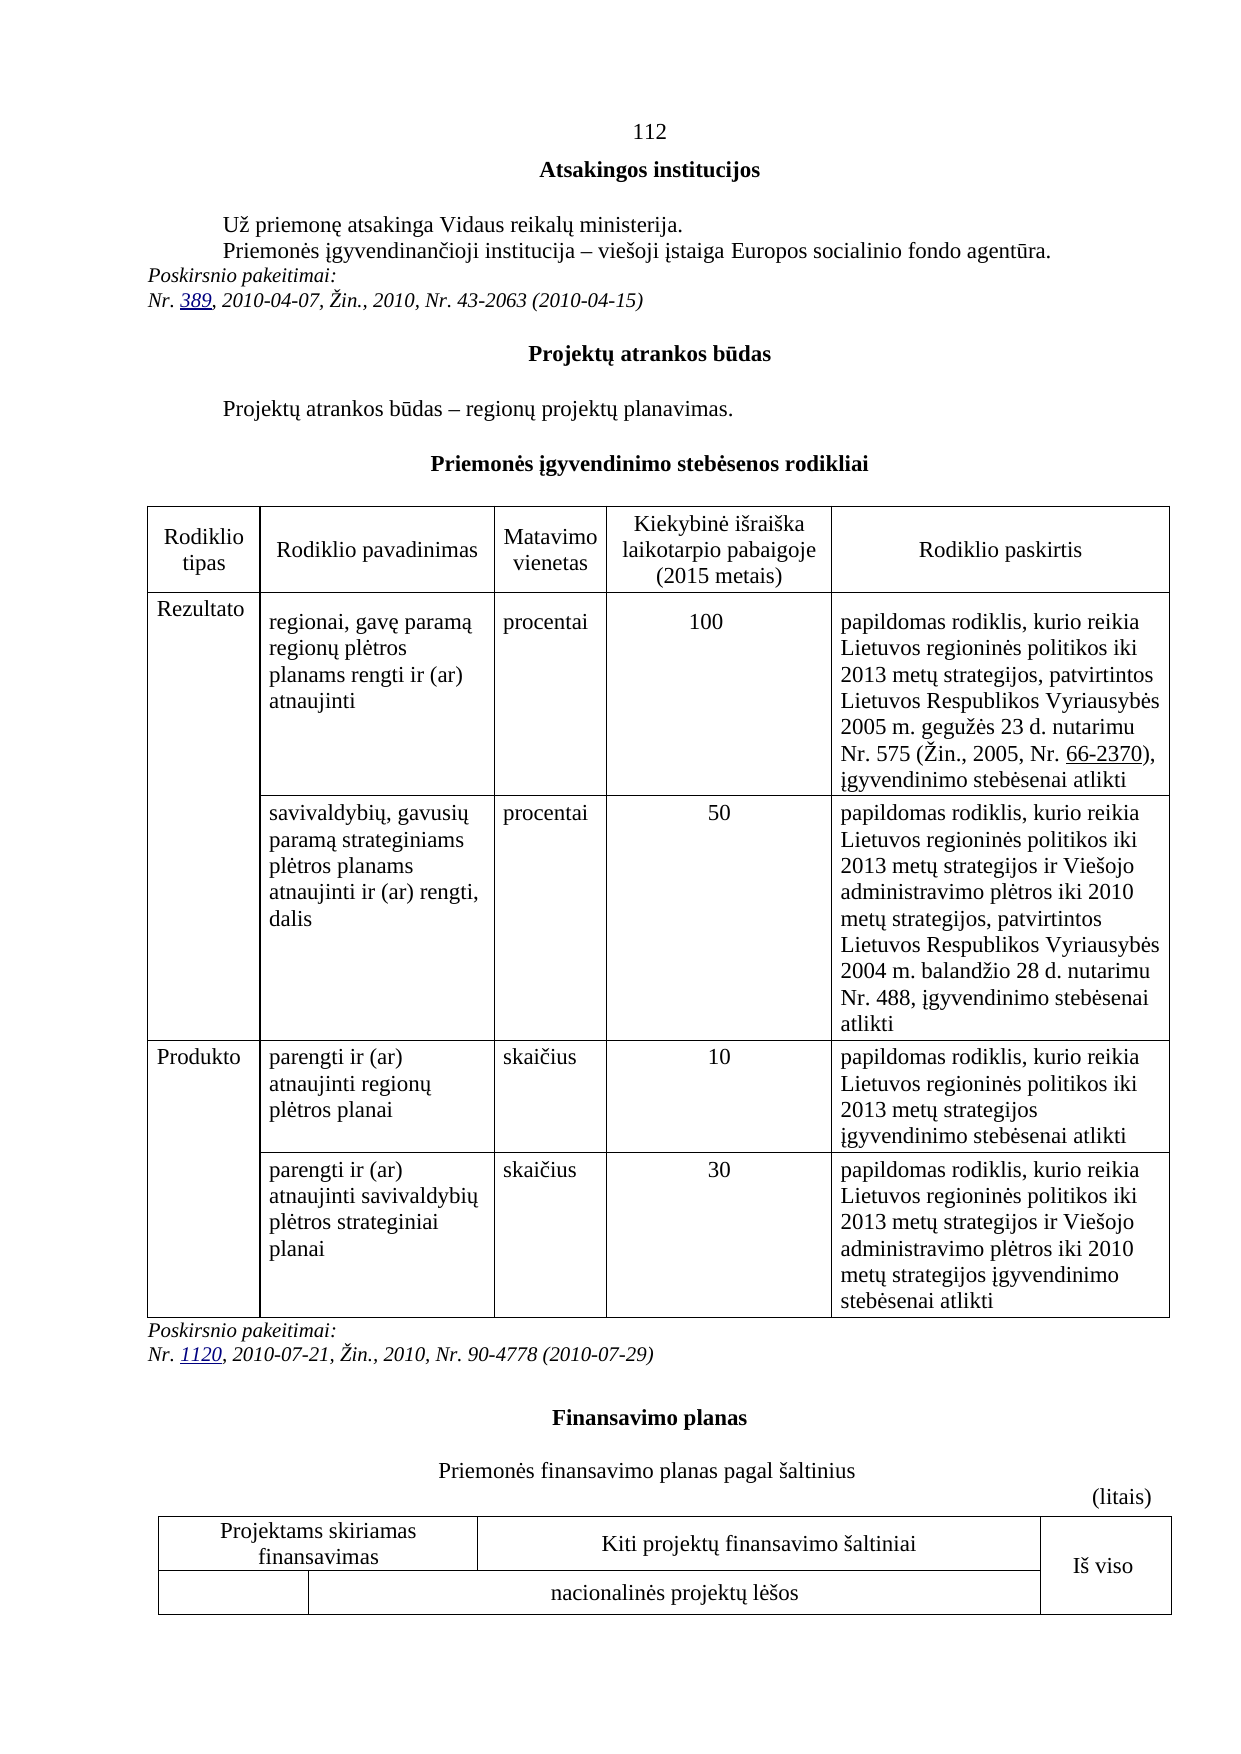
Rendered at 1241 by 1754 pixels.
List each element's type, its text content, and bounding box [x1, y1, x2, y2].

table_cell papildomas rodiklis, kurio reikia Lietuvos regioninės politikos iki 2013 metų strategijos ir Viešojo administravimo plėtros iki 2010 metų strategijos, patvirtintos Lietuvos Respublikos Vyriausybės 2004 m. balandžio 28 d. nutarimu Nr. 488, įgyvendinimo stebėsenai atlikti [832, 796, 1169, 1039]
text Atsakingos institucijos [148, 156, 1152, 182]
text Nr. 389, 2010-04-07, Žin., 2010, Nr. 43-2063 (2010-04-15) [148, 287, 1152, 312]
table_header Matavimo vienetas [495, 507, 606, 592]
table_cell 10 [607, 1041, 831, 1152]
text (litais) [148, 1483, 1152, 1510]
table_cell 50 [607, 796, 831, 1039]
table_cell 30 [607, 1153, 831, 1317]
table_cell nacionalinės projektų lėšos [309, 1571, 1040, 1613]
table_header Rodiklio pavadinimas [261, 507, 494, 592]
table_cell papildomas rodiklis, kurio reikia Lietuvos regioninės politikos iki 2013 metų strategijos ir Viešojo administravimo plėtros iki 2010 metų strategijos įgyvendinimo stebėsenai atlikti [832, 1153, 1169, 1317]
text Priemonės įgyvendinančioji institucija – viešoji įstaiga Europos socialinio fondo agentūra. [148, 237, 1152, 263]
table_cell parengti ir (ar) atnaujinti savivaldybių plėtros strateginiai planai [261, 1153, 494, 1317]
text Poskirsnio pakeitimai: [148, 263, 1152, 287]
table_cell [159, 1571, 308, 1613]
table_header Rodiklio tipas [148, 507, 259, 592]
text Projektų atrankos būdas [148, 340, 1152, 367]
table_header Kiekybinė išraiška laikotarpio pabaigoje (2015 metais) [607, 507, 831, 592]
table_cell procentai [495, 796, 606, 1039]
text Už priemonę atsakinga Vidaus reikalų ministerija. [148, 211, 1152, 237]
table_header Iš viso [1041, 1517, 1171, 1613]
table_cell skaičius [495, 1153, 606, 1317]
table_cell papildomas rodiklis, kurio reikia Lietuvos regioninės politikos iki 2013 metų strategijos įgyvendinimo stebėsenai atlikti [832, 1041, 1169, 1152]
table_cell skaičius [495, 1041, 606, 1152]
text Nr. 1120, 2010-07-21, Žin., 2010, Nr. 90-4778 (2010-07-29) [148, 1342, 1152, 1366]
table_header Rodiklio paskirtis [832, 507, 1169, 592]
table_cell parengti ir (ar) atnaujinti regionų plėtros planai [261, 1041, 494, 1152]
table_cell savivaldybių, gavusių paramą strateginiams plėtros planams atnaujinti ir (ar) rengti, dalis [261, 796, 494, 1039]
table_cell Rezultato [148, 593, 259, 1039]
text Priemonės finansavimo planas pagal šaltinius [148, 1457, 1152, 1483]
text Priemonės įgyvendinimo stebėsenos rodikliai [148, 451, 1152, 477]
text Finansavimo planas [148, 1404, 1152, 1431]
text Poskirsnio pakeitimai: [148, 1318, 1152, 1342]
text Projektų atrankos būdas – regionų projektų planavimas. [148, 395, 1152, 422]
table_cell 100 [607, 593, 831, 795]
table_cell procentai [495, 593, 606, 795]
table_header Kiti projektų finansavimo šaltiniai [478, 1517, 1040, 1570]
table_cell Produkto [148, 1041, 259, 1317]
table_header Projektams skiriamas finansavimas [159, 1517, 477, 1570]
table_cell papildomas rodiklis, kurio reikia Lietuvos regioninės politikos iki 2013 metų strategijos, patvirtintos Lietuvos Respublikos Vyriausybės 2005 m. gegužės 23 d. nutarimu Nr. 575 (Žin., 2005, Nr. 66-2370), įgyvendinimo stebėsenai atlikti [832, 593, 1169, 795]
table_cell regionai, gavę paramą regionų plėtros planams rengti ir (ar) atnaujinti [261, 593, 494, 795]
